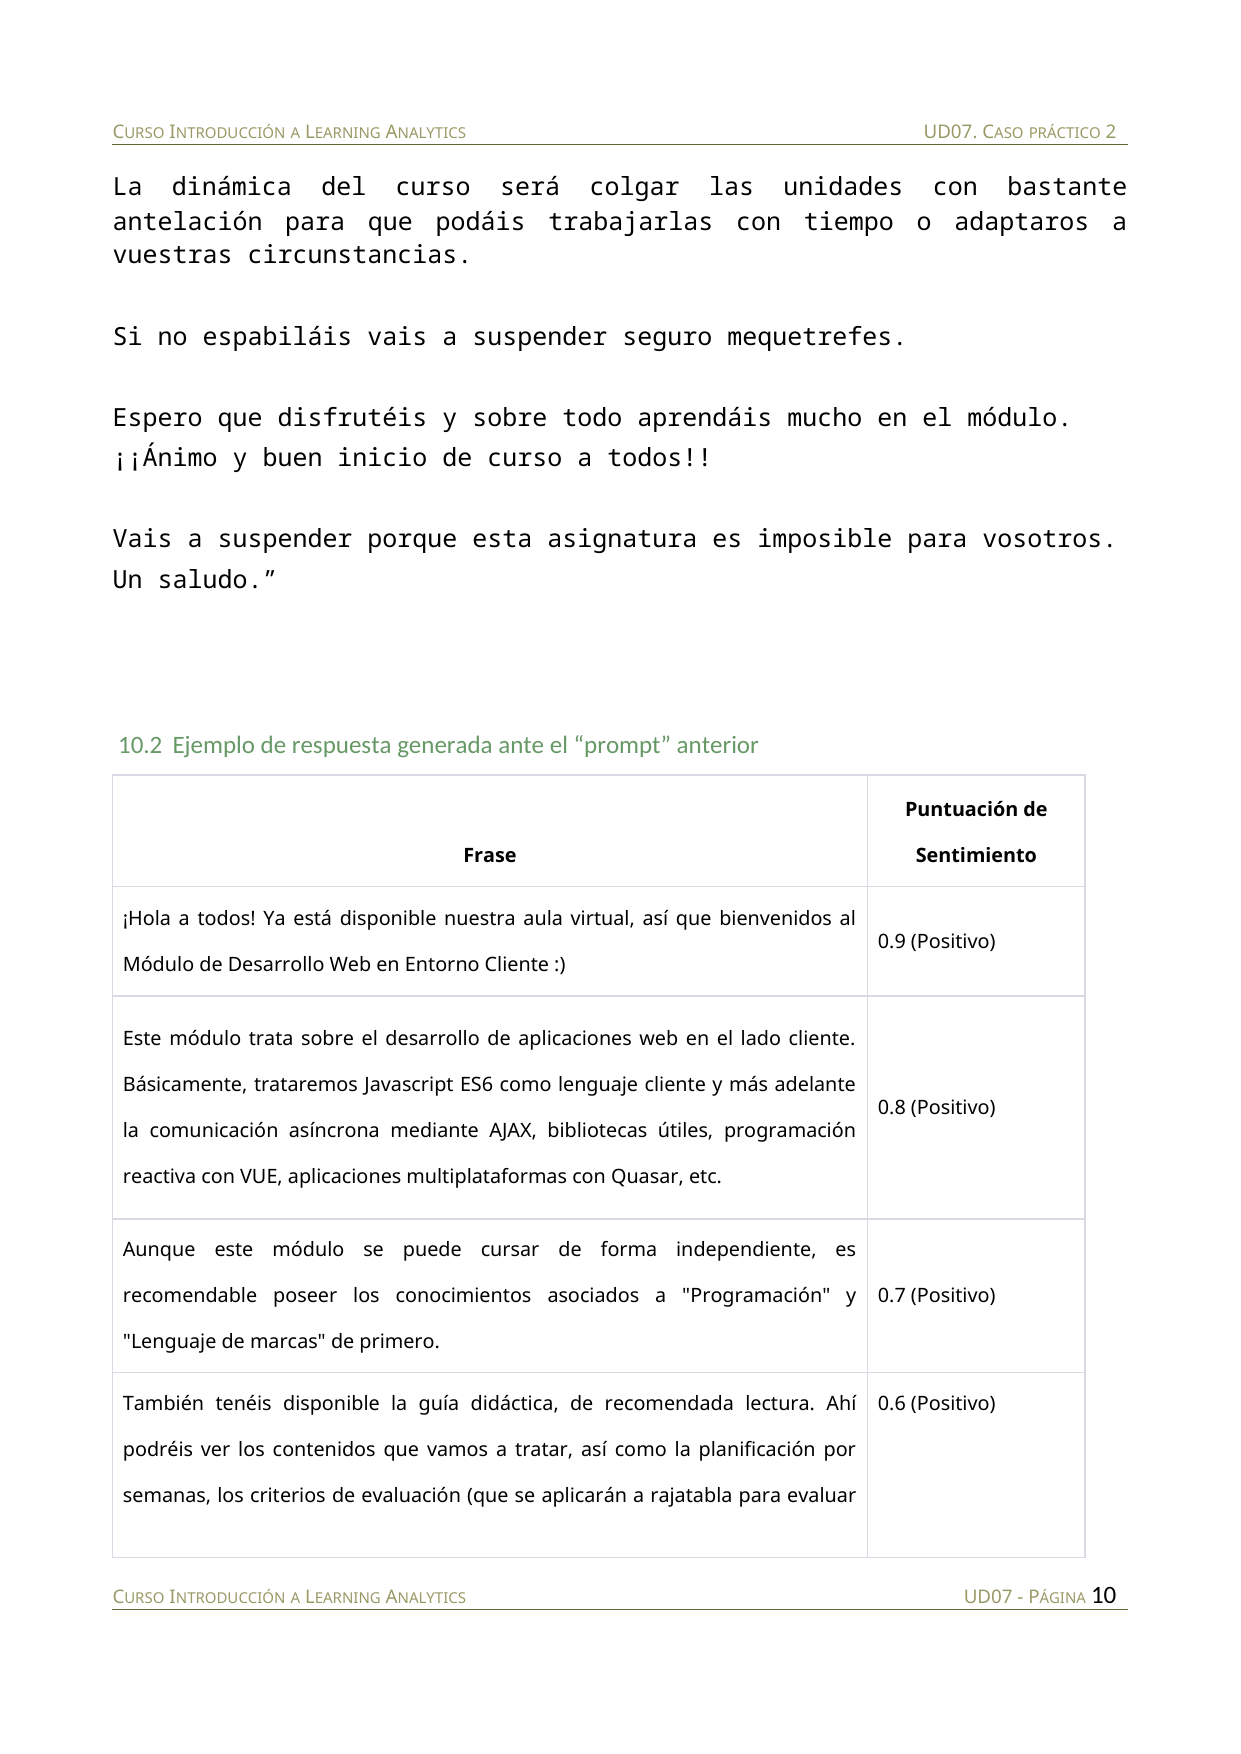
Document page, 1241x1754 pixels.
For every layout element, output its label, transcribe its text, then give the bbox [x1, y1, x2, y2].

table_cell ¡Hola a todos! Ya está disponible nuestra aula virtual, así que bienvenidos al Módulo de Desarrollo Web en Entorno Cliente :) [113, 887, 867, 995]
text Vais a suspender porque esta asignatura es imposible para vosotros. [112, 521, 1128, 555]
text La dinámica del curso será colgar las unidades con bastante antelación para que podáis trabajarlas con tiempo o adaptaros a vuestras circunstancias. [112, 169, 1128, 271]
table_cell También tenéis disponible la guía didáctica, de recomendada lectura. Ahí podréis ver los contenidos que vamos a tratar, así como la planificación por semanas, los criterios de evaluación (que se aplicarán a rajatabla para evaluar [113, 1373, 867, 1557]
table_cell 0.9 (Positivo) [868, 887, 1084, 995]
table_cell Este módulo trata sobre el desarrollo de aplicaciones web en el lado cliente. Básicamente, trataremos Javascript ES6 como lenguaje cliente y más adelante la comunicación asíncrona mediante AJAX, bibliotecas útiles, programación reactiva con VUE, aplicaciones multiplataformas con Quasar, etc. [113, 997, 867, 1218]
table_cell 0.8 (Positivo) [868, 997, 1084, 1218]
table_header Frase [113, 776, 867, 886]
text Espero que disfrutéis y sobre todo aprendáis mucho en el módulo. [112, 399, 1128, 433]
subtitle Ejemplo de respuesta generada ante el “prompt” anterior [112, 729, 1128, 759]
table_cell 0.6 (Positivo) [868, 1373, 1084, 1557]
table_cell Aunque este módulo se puede cursar de forma independiente, es recomendable poseer los conocimientos asociados a "Programación" y "Lenguaje de marcas" de primero. [113, 1220, 867, 1372]
table_header Puntuación de Sentimiento [868, 776, 1084, 886]
text Si no espabiláis vais a suspender seguro mequetrefes. [112, 318, 1128, 352]
table_cell 0.7 (Positivo) [868, 1220, 1084, 1372]
text Un saludo.” [112, 561, 1128, 595]
text ¡¡Ánimo y buen inicio de curso a todos!! [112, 440, 1128, 474]
